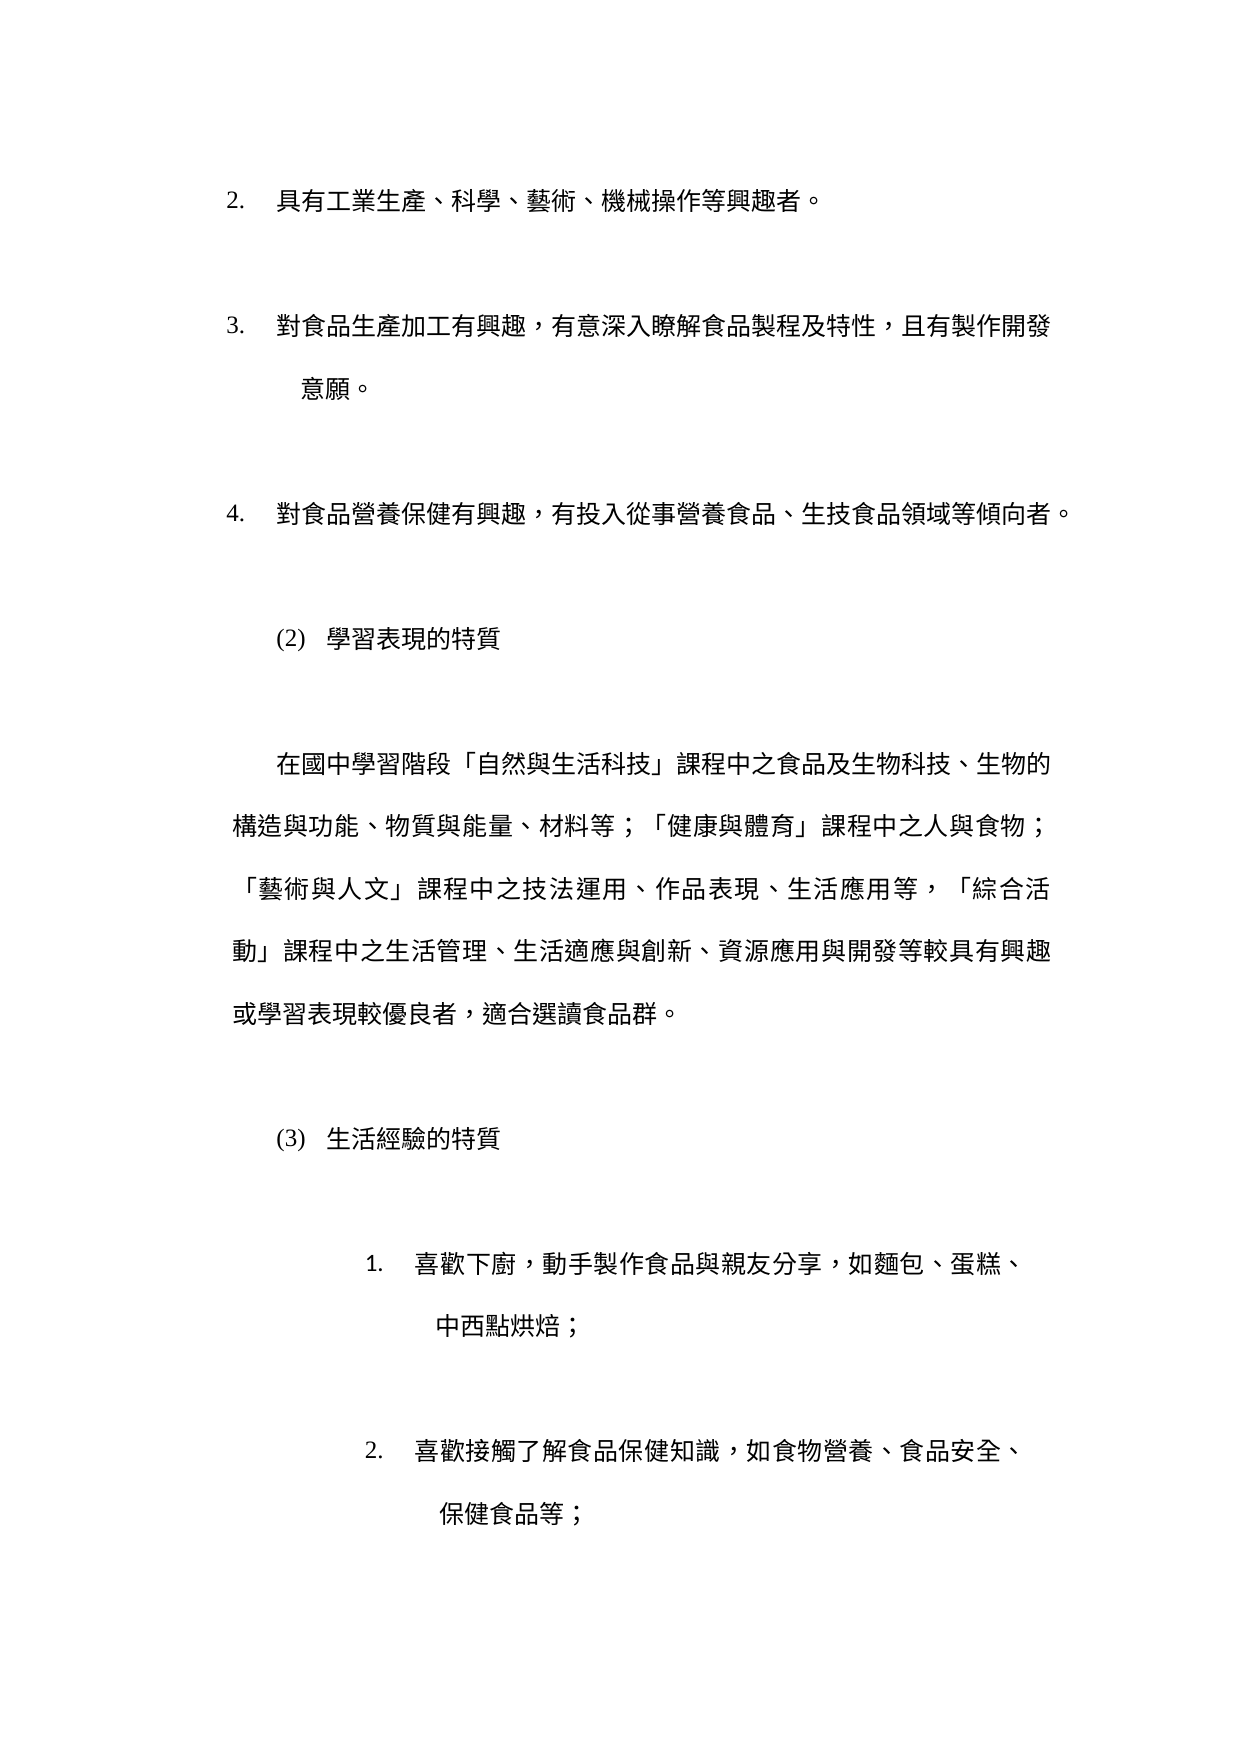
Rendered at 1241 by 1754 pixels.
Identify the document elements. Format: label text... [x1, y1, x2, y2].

list 對食品生產加工有興趣，有意深入瞭解食品製程及特性，且有製作開發意願。 [226, 283, 1053, 408]
list 具有工業生產、科學、藝術、機械操作等興趣者。 [226, 158, 1053, 221]
list 喜歡接觸了解食品保健知識，如食物營養、食品安全、保健食品等； [364, 1408, 1028, 1533]
list 學習表現的特質 [276, 596, 1028, 658]
text 在國中學習階段「自然與生活科技」課程中之食品及生物科技、生物的構造與功能、物質與能量、材料等；「健康與體育」課程中之人與食物；「藝術與人文」課程中之技法運用、作品表現、生活應用等，「綜合活動」課程中之生活管理、生活適應與創新、資源應用與開發等較具有興趣或學習表現較優良者，適合選讀食品群。 [232, 721, 1053, 1033]
list 對食品營養保健有興趣，有投入從事營養食品、生技食品領域等傾向者。 [226, 471, 1053, 533]
list 生活經驗的特質 [276, 1096, 1028, 1158]
list 喜歡下廚，動手製作食品與親友分享，如麵包、蛋糕、中西點烘焙； [364, 1221, 1028, 1346]
